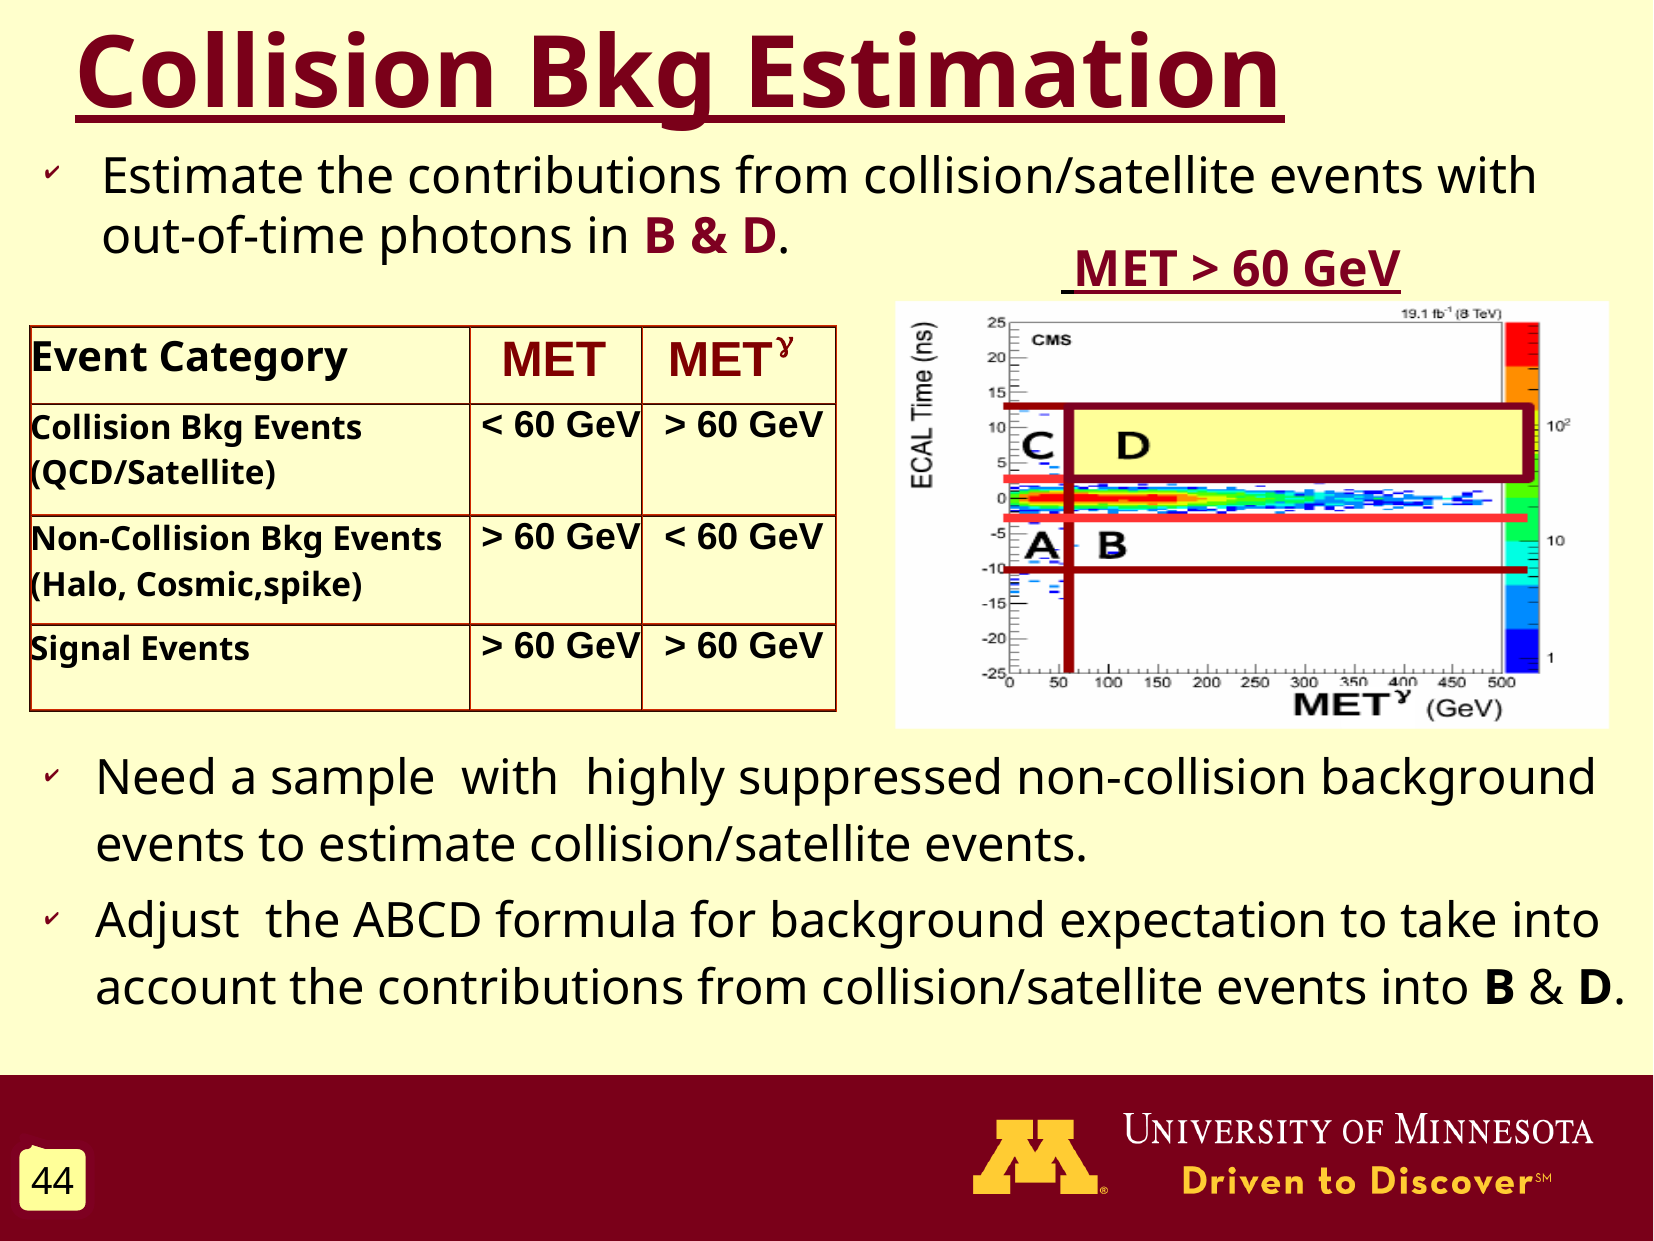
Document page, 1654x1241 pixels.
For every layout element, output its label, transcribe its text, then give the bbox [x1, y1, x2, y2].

chart [495, 331, 615, 388]
picture [885, 284, 1636, 736]
table_cell > 60 GeV [471, 517, 641, 623]
table_cell Collision Bkg Events (QCD/Satellite) [32, 405, 469, 514]
table_cell Non-Collision Bkg Events (Halo, Cosmic,spike) [32, 517, 469, 623]
table_header [471, 328, 641, 403]
table_cell < 60 GeV [643, 517, 835, 623]
table_cell < 60 GeV [471, 405, 641, 514]
table_cell > 60 GeV [471, 626, 641, 709]
text_box 44 [15, 1137, 91, 1216]
table_cell > 60 GeV [643, 405, 835, 514]
list MET > 60 GeV [990, 225, 1456, 316]
table_header Event Category [32, 328, 469, 403]
table_header [643, 328, 835, 403]
table_cell Signal Events [32, 626, 469, 709]
list Estimate the contributions from collision/satellite events with out-of-time photons in B & D. [30, 135, 1636, 331]
title Collision Bkg Estimation [60, 0, 1561, 135]
list Need a sample with highly suppressed non-collision background events to estimate collision/satellite events. Adjust the ABCD formula for background expectation to take into account the contributions from collision/satellite events into B & D. [30, 735, 1653, 1051]
chart [661, 331, 803, 387]
table_cell > 60 GeV [643, 626, 835, 709]
picture [0, 1075, 1654, 1241]
